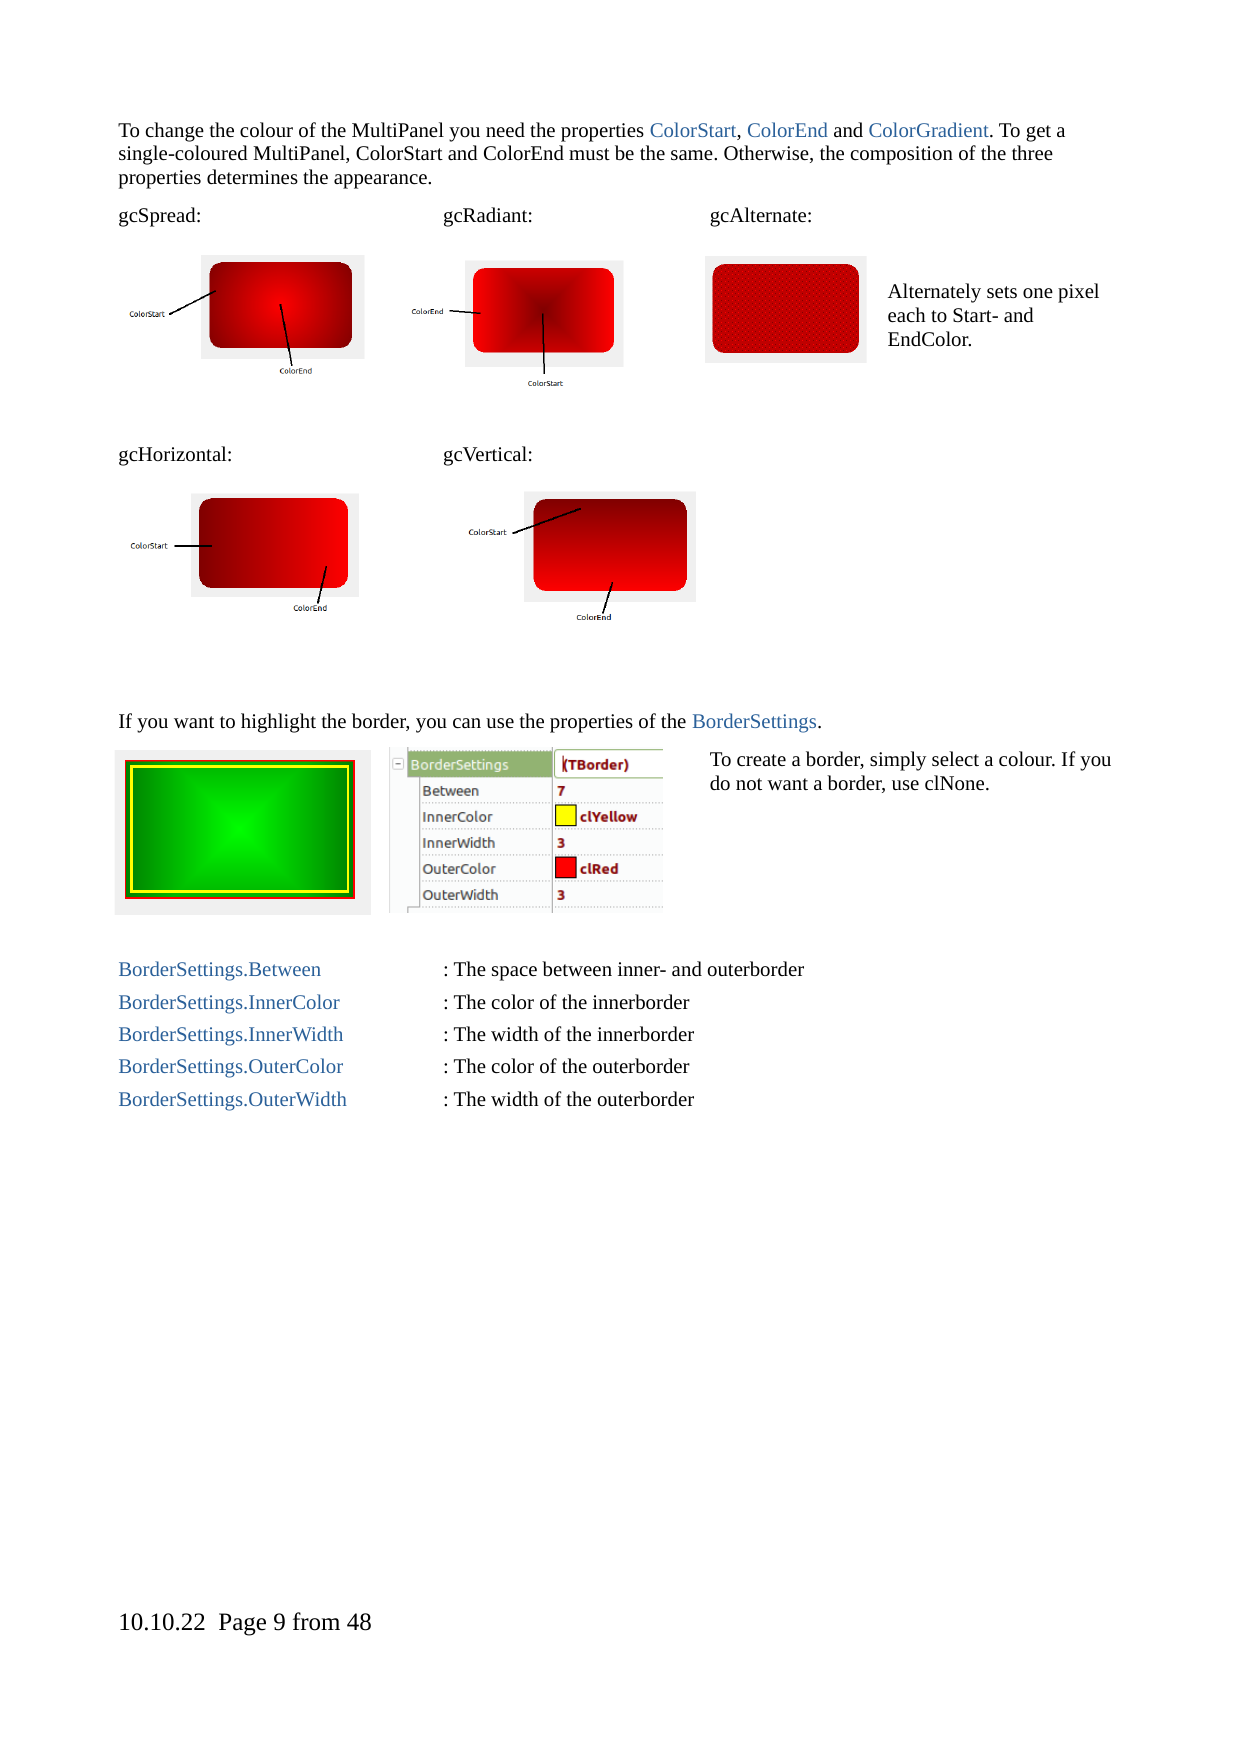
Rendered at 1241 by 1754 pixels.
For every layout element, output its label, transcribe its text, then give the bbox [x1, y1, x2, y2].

text To change the colour of the MultiPanel you need the properties ColorStart, ColorEnd and ColorGradient. To get a single-coloured MultiPanel, ColorStart and ColorEnd must be the same. Otherwise, the composition of the three properties determines the appearance. [118, 118, 1122, 189]
picture [114, 750, 371, 915]
text If you want to highlight the border, you can use the properties of the BorderSettings. [118, 710, 1122, 733]
text [118, 748, 389, 795]
picture [705, 256, 867, 363]
text Alternately sets one pixel each to Start- and EndColor. [867, 280, 1122, 351]
text gcSpread: gcRadiant: gcAlternate: [118, 204, 1122, 227]
text [633, 280, 705, 351]
text BorderSettings.OuterColor : The color of the outerborder [118, 1059, 1122, 1077]
text gcHorizontal: gcVertical: [118, 442, 1122, 466]
text [374, 280, 405, 351]
picture [389, 747, 663, 913]
picture [459, 480, 711, 636]
picture [405, 253, 633, 397]
text To create a border, simply select a colour. If you do not want a border, use clNone. [663, 748, 1122, 795]
text BorderSettings.Between : The space between inner- and outerborder [118, 963, 1122, 980]
text BorderSettings.OuterWidth : The width of the outerborder [118, 1092, 1122, 1109]
text BorderSettings.InnerColor : The color of the innerborder [118, 995, 1122, 1013]
picture [120, 483, 365, 623]
picture [121, 239, 374, 391]
text BorderSettings.InnerWidth : The width of the innerborder [118, 1027, 1122, 1045]
